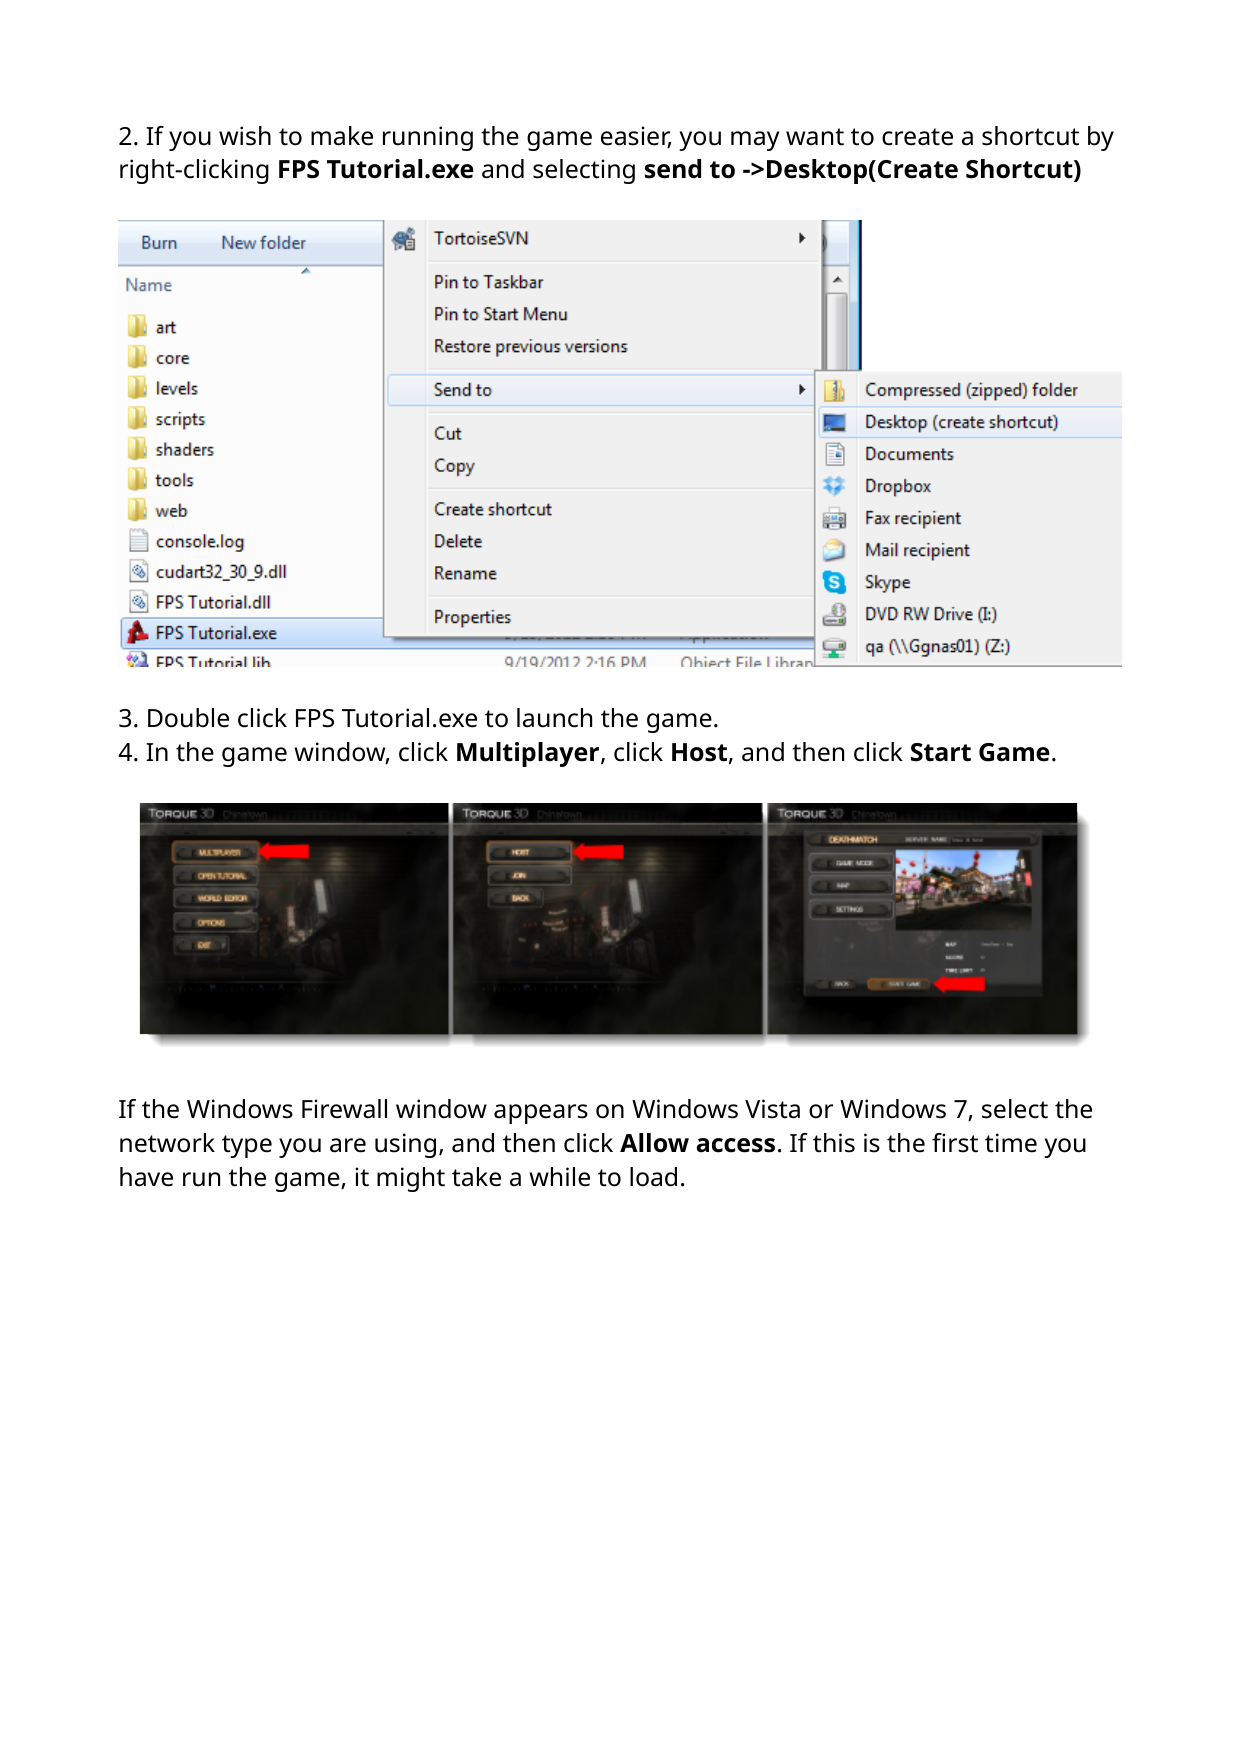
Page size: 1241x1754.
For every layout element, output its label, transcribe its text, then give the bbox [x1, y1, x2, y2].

picture [118, 220, 1123, 667]
text 2. If you wish to make running the game easier, you may want to create a shortcut by right-clicking FPS Tutorial.exe and selecting send to ->Desktop(Create Shortcut) [118, 118, 1122, 186]
text 3. Double click FPS Tutorial.exe to launch the game. [118, 701, 1122, 735]
text If the Windows Firewall window appears on Windows Vista or Windows 7, select the network type you are using, and then click Allow access. If this is the first time you have run the game, it might take a while to load. [118, 1092, 1122, 1194]
text 4. In the game window, click Multiplayer, click Host, and then click Start Game. [118, 735, 1122, 769]
picture [139, 803, 1101, 1058]
